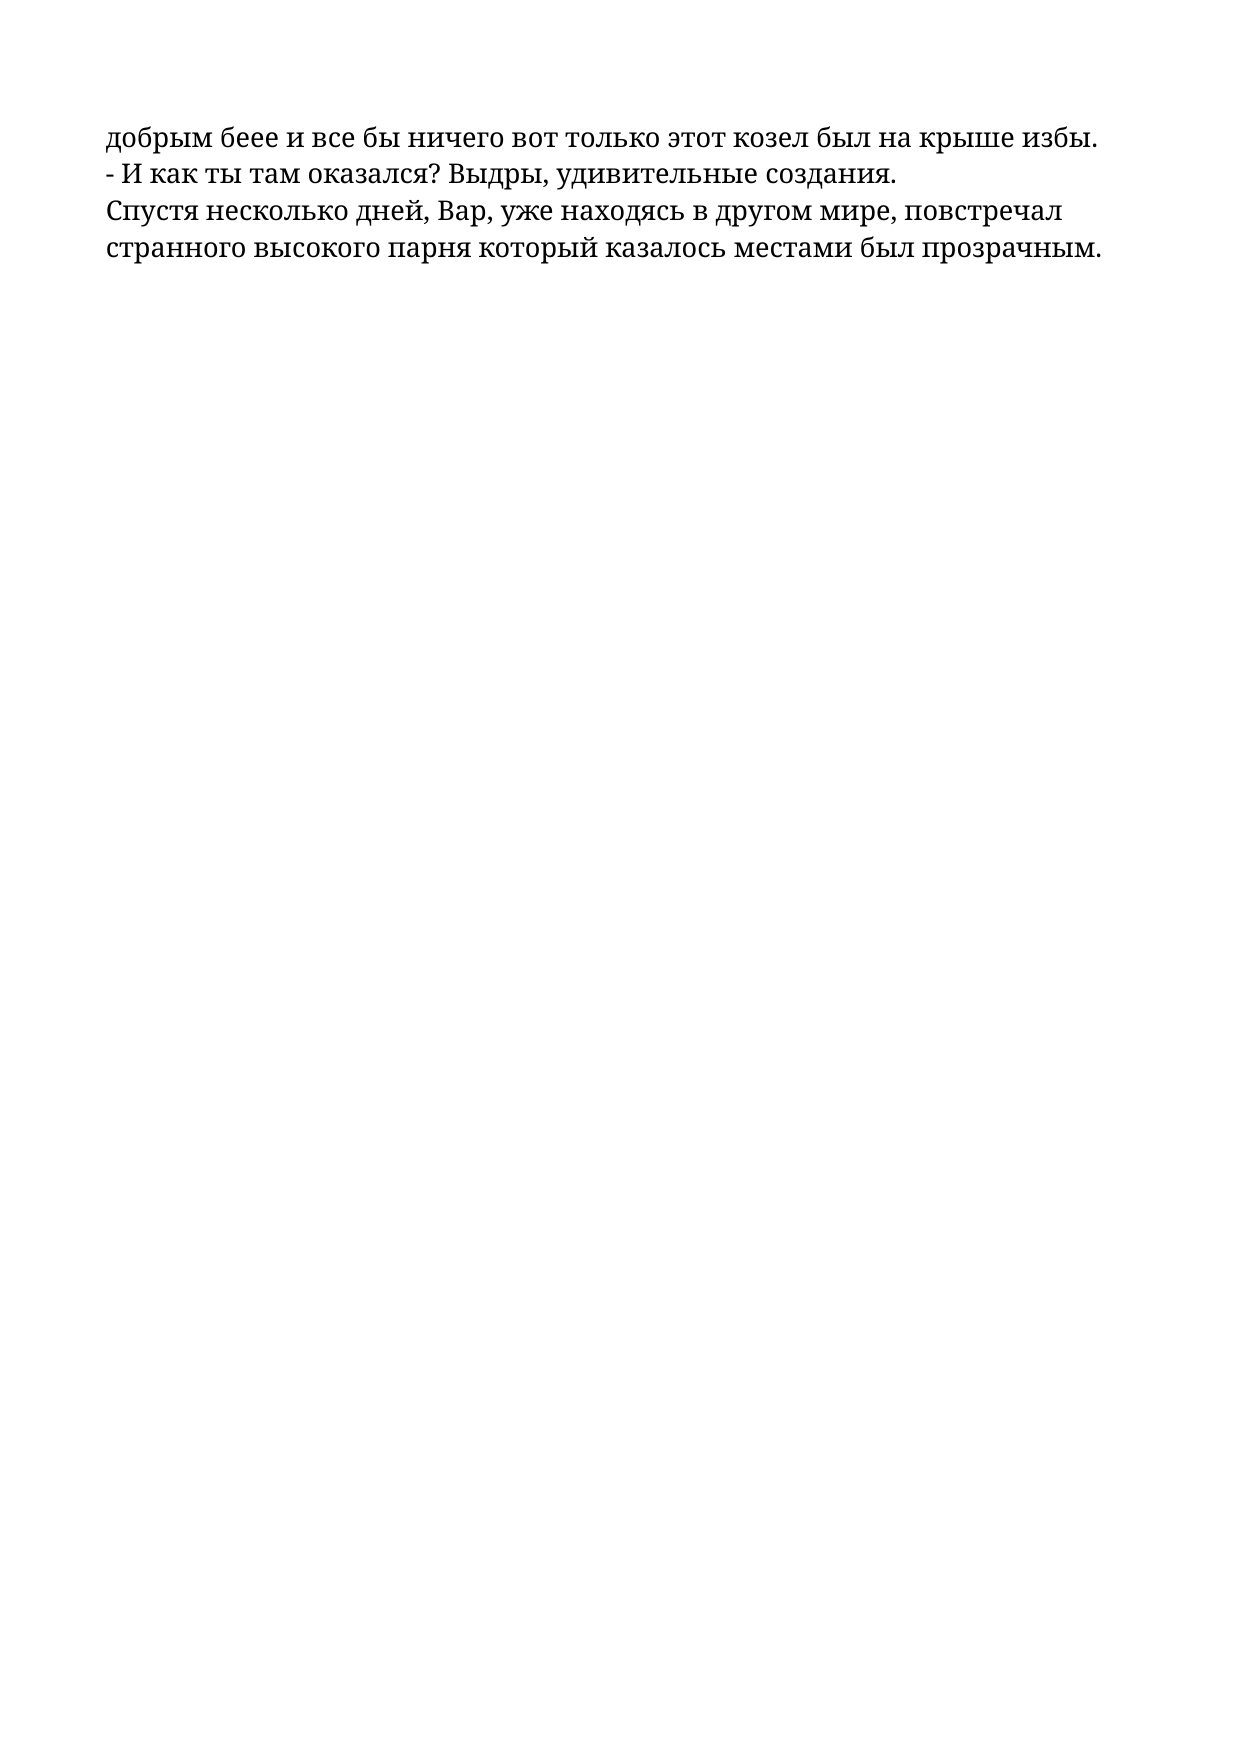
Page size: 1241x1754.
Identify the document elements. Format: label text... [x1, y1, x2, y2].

text добрым беее и все бы ничего вот только этот козел был на крыше избы. - И как ты там оказался? Выдры, удивительные создания. Спустя несколько дней, Вар, уже находясь в другом мире, повстречал странного высокого парня который казалось местами был прозрачным. [106, 118, 1137, 266]
